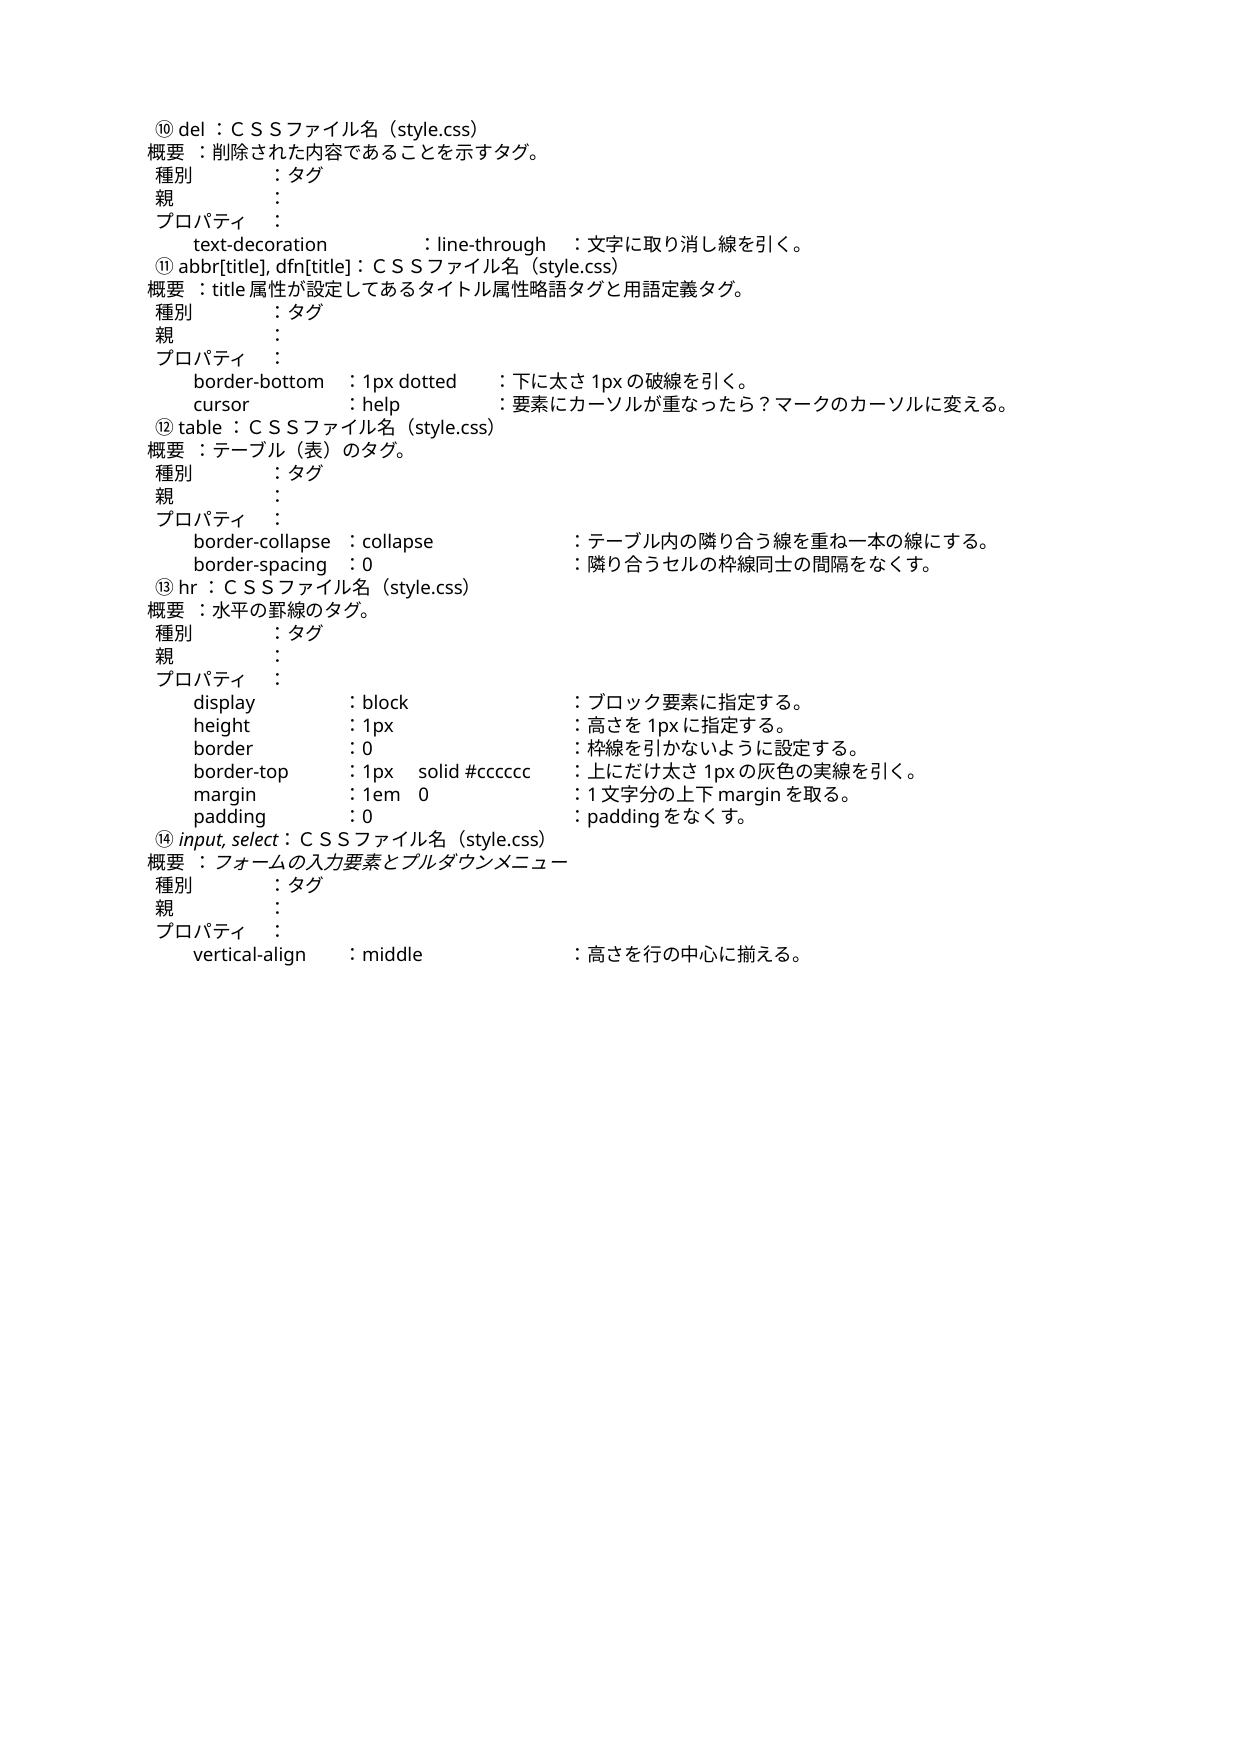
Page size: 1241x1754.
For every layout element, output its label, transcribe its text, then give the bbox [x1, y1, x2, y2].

text ⑭ input, select：ＣＳＳファイル名（style.css） [118, 828, 1122, 851]
text 種別 ：タグ [118, 874, 1122, 897]
text プロパティ ： [118, 668, 1122, 691]
text プロパティ ： [118, 920, 1122, 943]
text ⑪abbr[title], dfn[title]：ＣＳＳファイル名（style.css） [118, 256, 1122, 278]
text プロパティ ： [118, 508, 1122, 531]
text 概要 ：title属性が設定してあるタイトル属性略語タグと用語定義タグ。 [118, 278, 1122, 301]
text プロパティ ： [118, 347, 1122, 370]
text ⑫table ：ＣＳＳファイル名（style.css） [118, 416, 1122, 439]
text padding ：0 ：paddingをなくす。 [118, 806, 1122, 828]
text 概要 ：水平の罫線のタグ。 [118, 599, 1122, 622]
text 概要 ：フォームの入力要素とプルダウンメニュー [118, 851, 1122, 874]
text 親 ： [118, 485, 1122, 508]
text 親 ： [118, 187, 1122, 210]
text ⑩del ：ＣＳＳファイル名（style.css） [118, 118, 1122, 141]
text 種別 ：タグ [118, 301, 1122, 324]
text display ：block ：ブロック要素に指定する。 [118, 691, 1122, 714]
text プロパティ ： [118, 210, 1122, 233]
text 種別 ：タグ [118, 462, 1122, 485]
text 種別 ：タグ [118, 622, 1122, 645]
text border ：0 ：枠線を引かないように設定する。 [118, 737, 1122, 760]
text height ：1px ：高さを1pxに指定する。 [118, 714, 1122, 737]
text margin ：1em 0 ：1文字分の上下marginを取る。 [118, 783, 1122, 806]
text border-spacing ：0 ：隣り合うセルの枠線同士の間隔をなくす。 [118, 553, 1122, 576]
text border-bottom ：1px dotted ：下に太さ1pxの破線を引く。 [118, 370, 1122, 393]
text 親 ： [118, 645, 1122, 668]
text 親 ： [118, 324, 1122, 347]
text border-top ：1px solid #cccccc ：上にだけ太さ1pxの灰色の実線を引く。 [118, 760, 1122, 783]
text border-collapse ：collapse ：テーブル内の隣り合う線を重ね一本の線にする。 [118, 531, 1122, 553]
text text-decoration ：line-through ：文字に取り消し線を引く。 [118, 233, 1122, 256]
text 種別 ：タグ [118, 164, 1122, 187]
text 概要 ：テーブル（表）のタグ。 [118, 439, 1122, 462]
text 親 ： [118, 897, 1122, 920]
text ⑬hr ：ＣＳＳファイル名（style.css） [118, 576, 1122, 599]
text cursor ：help ：要素にカーソルが重なったら？マークのカーソルに変える。 [118, 393, 1122, 416]
text 概要 ：削除された内容であることを示すタグ。 [118, 141, 1122, 164]
text vertical-align ：middle ：高さを行の中心に揃える。 [118, 943, 1122, 966]
